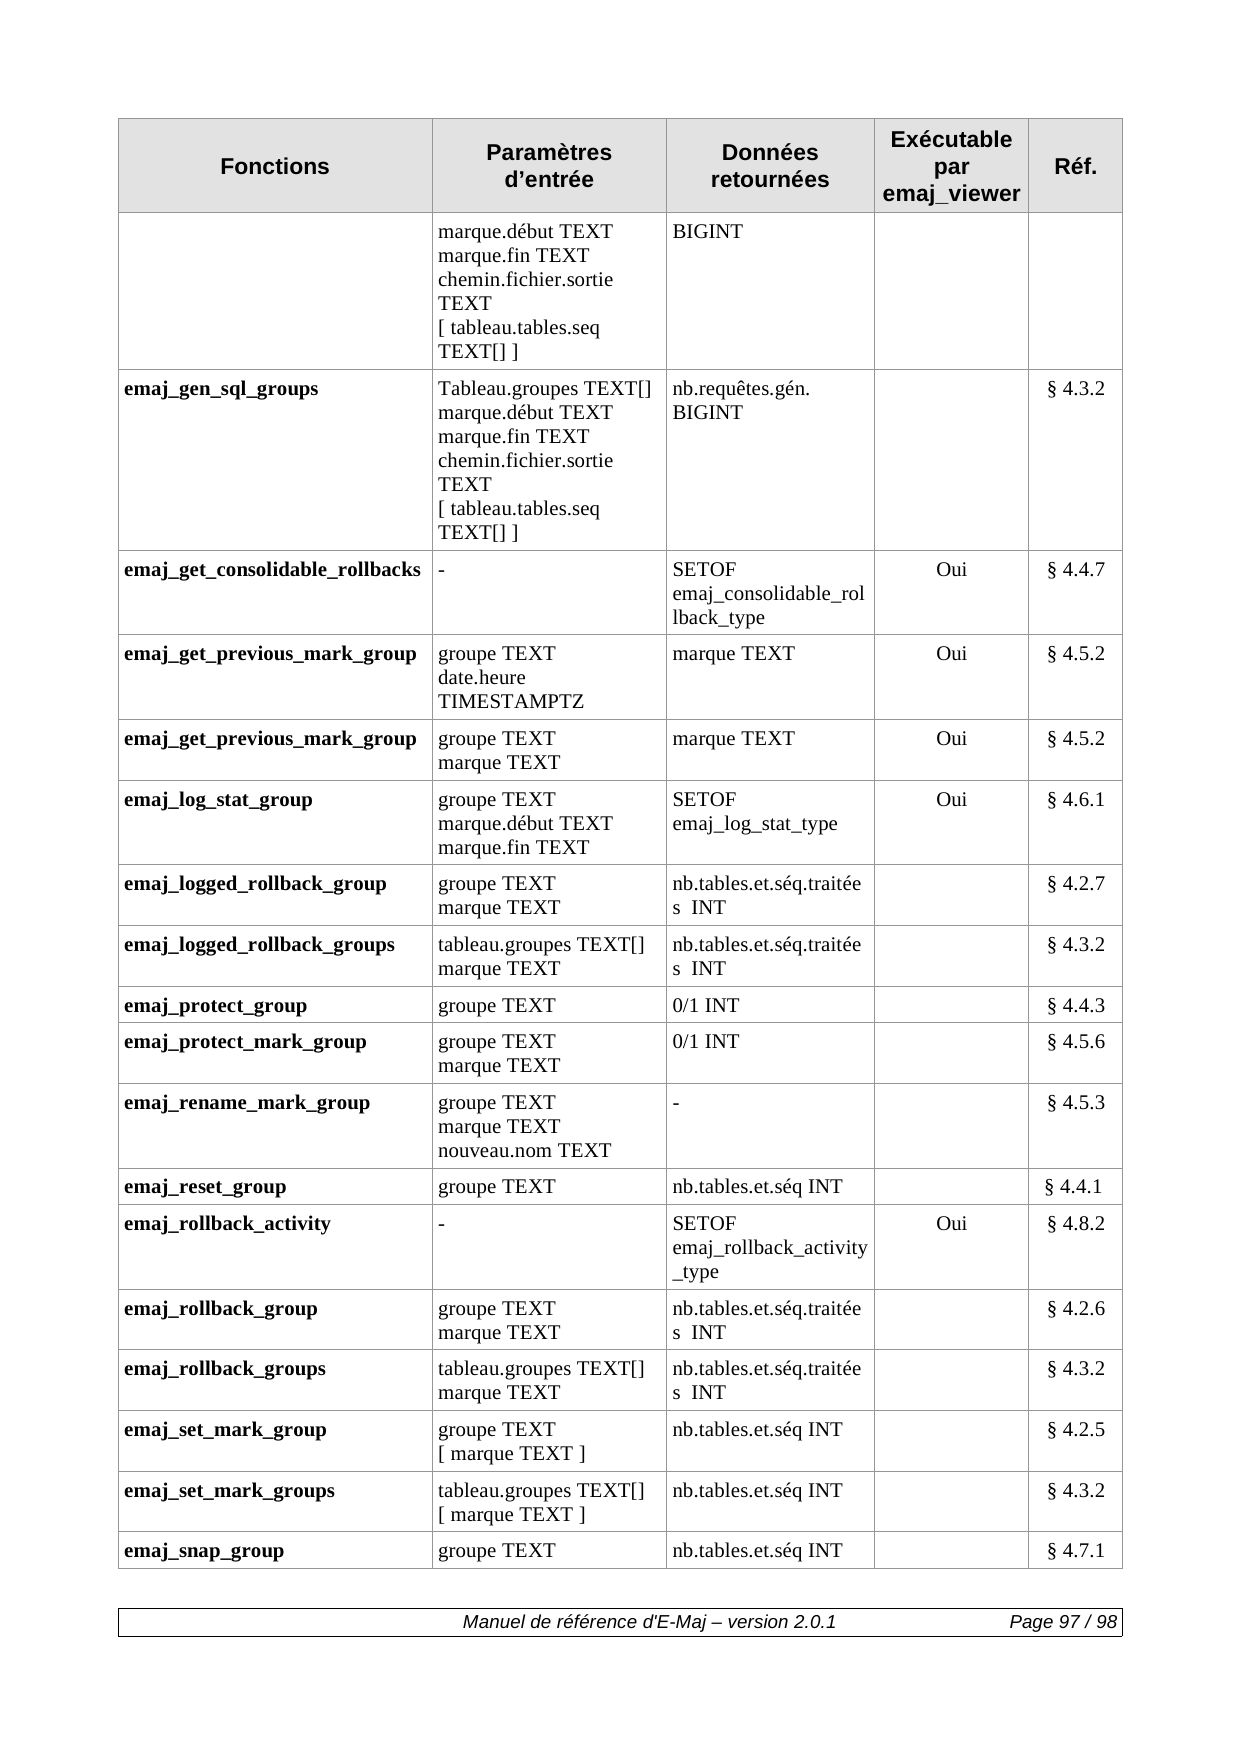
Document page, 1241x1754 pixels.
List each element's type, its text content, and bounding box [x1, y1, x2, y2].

table_cell - [433, 1205, 666, 1289]
table_cell emaj_protect_group [119, 987, 432, 1022]
table_cell emaj_get_consolidable_rollbacks [119, 551, 432, 634]
table_cell - [667, 1084, 874, 1167]
table_cell § 4.4.3 [1029, 987, 1122, 1022]
table_cell [1029, 213, 1122, 369]
table_cell [875, 1472, 1028, 1531]
table_cell [875, 1411, 1028, 1471]
table_cell groupe TEXT marque.début TEXT marque.fin TEXT [433, 781, 666, 864]
table_cell Oui [875, 551, 1028, 634]
table_cell emaj_gen_sql_groups [119, 370, 432, 550]
table_cell marque.début TEXT marque.fin TEXT chemin.fichier.sortie TEXT [ tableau.tables.seq TEXT[] ] [433, 213, 666, 369]
table_cell SETOF emaj_rollback_activity_type [667, 1205, 874, 1289]
table_cell § 4.4.1 [1029, 1169, 1122, 1204]
table_cell - [433, 551, 666, 634]
table_cell § 4.3.2 [1029, 370, 1122, 550]
table_cell groupe TEXT [ marque TEXT ] [433, 1411, 666, 1471]
table_header Réf. [1029, 119, 1122, 212]
table_cell emaj_protect_mark_group [119, 1023, 432, 1083]
table_cell § 4.2.5 [1029, 1411, 1122, 1471]
table_cell [119, 213, 432, 369]
table_cell Oui [875, 720, 1028, 780]
table_cell 0/1 INT [667, 987, 874, 1022]
table_cell emaj_set_mark_group [119, 1411, 432, 1471]
table_cell nb.tables.et.séq.traitées INT [667, 926, 874, 986]
table_cell groupe TEXT marque TEXT [433, 865, 666, 925]
table_cell [875, 1169, 1028, 1204]
table_cell nb.tables.et.séq INT [667, 1411, 874, 1471]
table_cell emaj_reset_group [119, 1169, 432, 1204]
table_cell [875, 1350, 1028, 1410]
table_cell § 4.5.2 [1029, 635, 1122, 719]
table_cell [875, 1023, 1028, 1083]
table_cell groupe TEXT marque TEXT nouveau.nom TEXT [433, 1084, 666, 1167]
table_cell groupe TEXT marque TEXT [433, 1023, 666, 1083]
table_cell [875, 865, 1028, 925]
table_cell groupe TEXT marque TEXT [433, 720, 666, 780]
table_cell nb.tables.et.séq INT [667, 1472, 874, 1531]
table_cell § 4.3.2 [1029, 1472, 1122, 1531]
table_cell nb.tables.et.séq INT [667, 1532, 874, 1568]
table_cell [875, 1290, 1028, 1349]
table_cell marque TEXT [667, 720, 874, 780]
table_cell nb.tables.et.séq.traitées INT [667, 1290, 874, 1349]
table_cell emaj_get_previous_mark_group [119, 720, 432, 780]
table_cell SETOF emaj_log_stat_type [667, 781, 874, 864]
table_cell § 4.3.2 [1029, 1350, 1122, 1410]
table_cell SETOF emaj_consolidable_rollback_type [667, 551, 874, 634]
table_cell § 4.2.6 [1029, 1290, 1122, 1349]
table_cell emaj_set_mark_groups [119, 1472, 432, 1531]
table_cell groupe TEXT [433, 1532, 666, 1568]
table_cell [875, 926, 1028, 986]
table_header Paramètres d’entrée [433, 119, 666, 212]
table_cell emaj_snap_group [119, 1532, 432, 1568]
table_cell tableau.groupes TEXT[] marque TEXT [433, 926, 666, 986]
table_cell nb.tables.et.séq.traitées INT [667, 865, 874, 925]
table_cell § 4.7.1 [1029, 1532, 1122, 1568]
table_cell emaj_rollback_group [119, 1290, 432, 1349]
table_cell nb.tables.et.séq INT [667, 1169, 874, 1204]
table_cell [875, 1532, 1028, 1568]
table_cell § 4.6.1 [1029, 781, 1122, 864]
table_cell [875, 213, 1028, 369]
table_cell tableau.groupes TEXT[] marque TEXT [433, 1350, 666, 1410]
table_cell § 4.5.2 [1029, 720, 1122, 780]
table_cell marque TEXT [667, 635, 874, 719]
table_cell BIGINT [667, 213, 874, 369]
table_cell emaj_get_previous_mark_group [119, 635, 432, 719]
table_cell [875, 1084, 1028, 1167]
table_cell § 4.4.7 [1029, 551, 1122, 634]
table_cell groupe TEXT [433, 987, 666, 1022]
table_cell groupe TEXT date.heure TIMESTAMPTZ [433, 635, 666, 719]
table_cell nb.requêtes.gén. BIGINT [667, 370, 874, 550]
table_cell Oui [875, 1205, 1028, 1289]
table_cell § 4.5.6 [1029, 1023, 1122, 1083]
table_header Fonctions [119, 119, 432, 212]
table_cell emaj_logged_rollback_group [119, 865, 432, 925]
table_cell groupe TEXT marque TEXT [433, 1290, 666, 1349]
table_cell § 4.3.2 [1029, 926, 1122, 986]
table_cell nb.tables.et.séq.traitées INT [667, 1350, 874, 1410]
table_header Exécutable par emaj_viewer [875, 119, 1028, 212]
table_cell tableau.groupes TEXT[] [ marque TEXT ] [433, 1472, 666, 1531]
table_cell emaj_rename_mark_group [119, 1084, 432, 1167]
table_cell emaj_rollback_groups [119, 1350, 432, 1410]
table_cell [875, 370, 1028, 550]
table_cell § 4.2.7 [1029, 865, 1122, 925]
table_cell [875, 987, 1028, 1022]
table_cell Tableau.groupes TEXT[] marque.début TEXT marque.fin TEXT chemin.fichier.sortie TEXT [ tableau.tables.seq TEXT[] ] [433, 370, 666, 550]
table_cell emaj_rollback_activity [119, 1205, 432, 1289]
table_cell 0/1 INT [667, 1023, 874, 1083]
table_cell Oui [875, 635, 1028, 719]
table_cell Oui [875, 781, 1028, 864]
table_cell emaj_log_stat_group [119, 781, 432, 864]
table_header Données retournées [667, 119, 874, 212]
table_cell groupe TEXT [433, 1169, 666, 1204]
table_cell § 4.5.3 [1029, 1084, 1122, 1167]
table_cell emaj_logged_rollback_groups [119, 926, 432, 986]
table_cell § 4.8.2 [1029, 1205, 1122, 1289]
